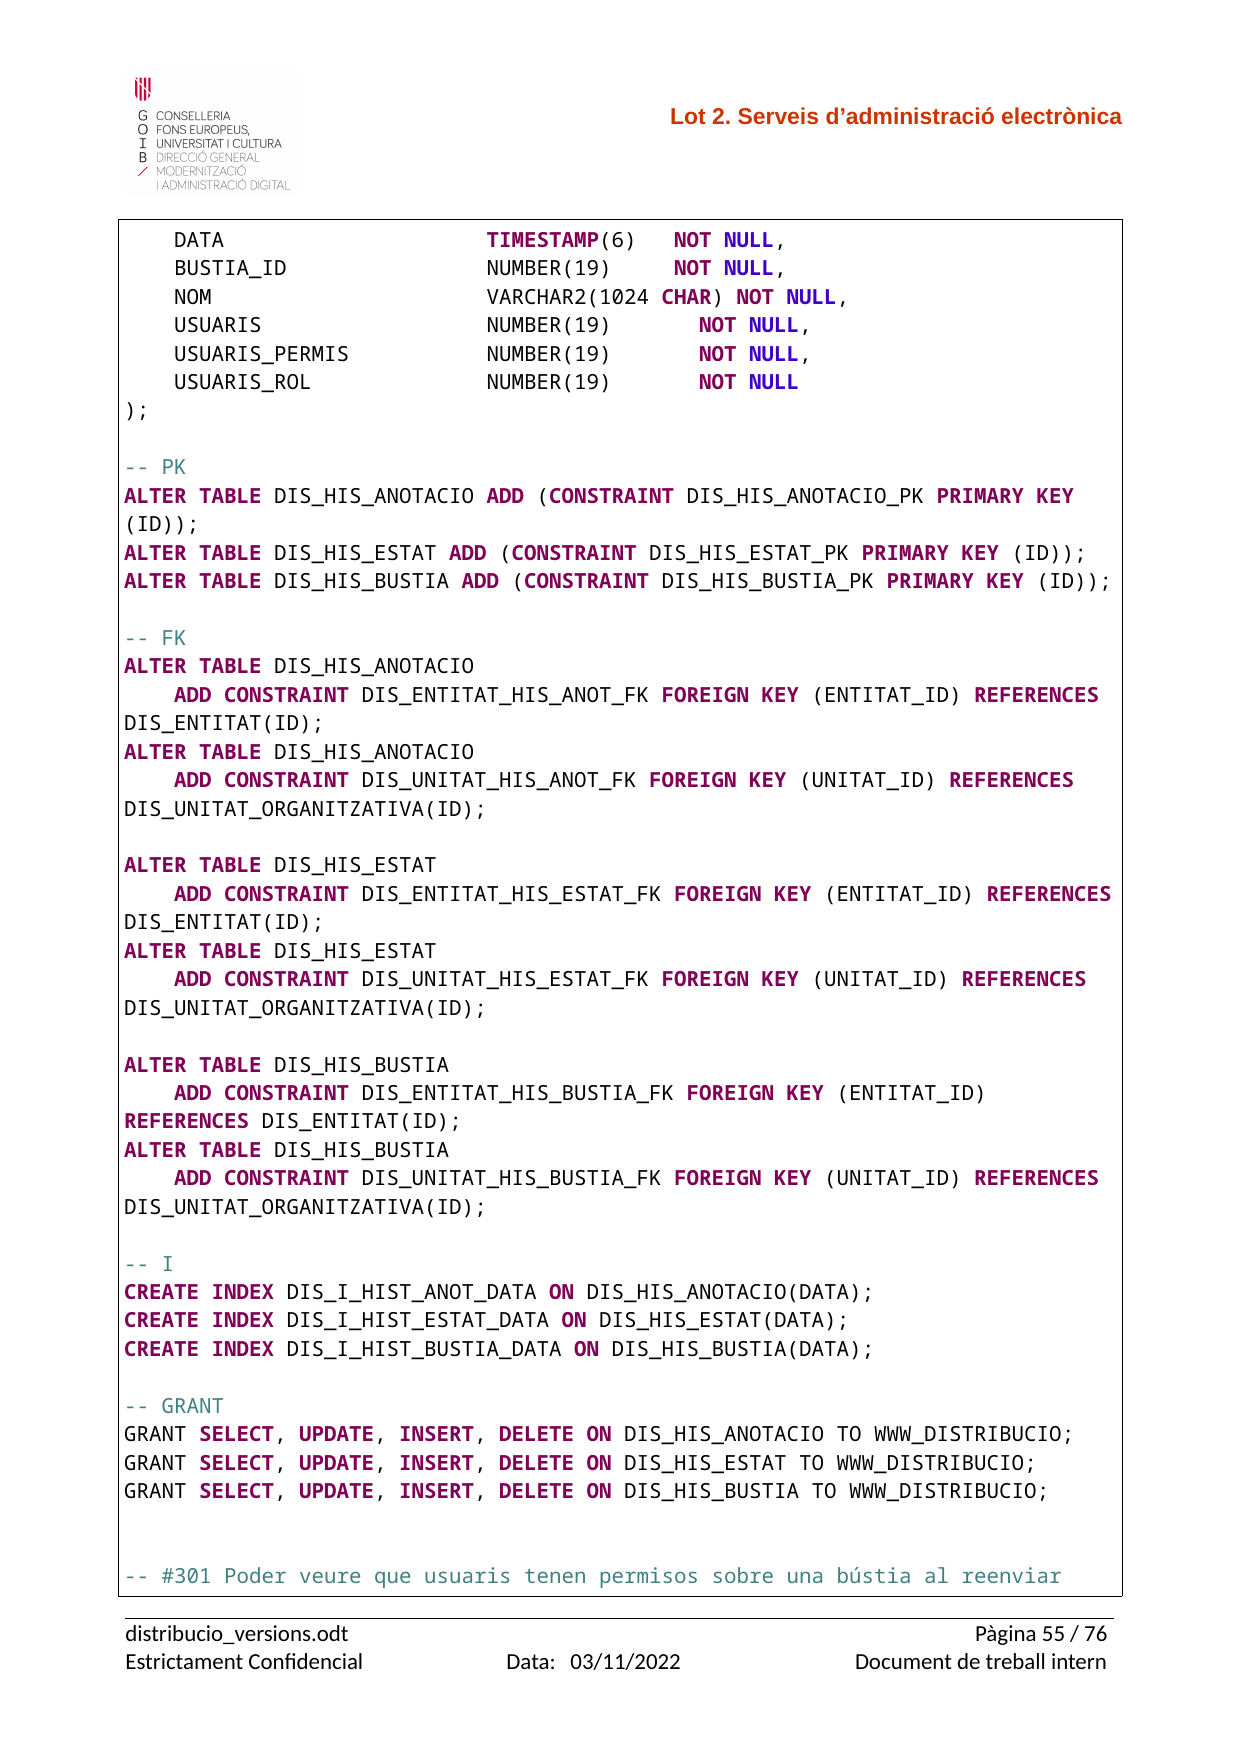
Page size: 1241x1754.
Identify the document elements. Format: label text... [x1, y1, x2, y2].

table_header DATA TIMESTAMP(6) NOT NULL, BUSTIA_ID NUMBER(19) NOT NULL, NOM VARCHAR2(1024 CHAR) NOT NULL, USUARIS NUMBER(19) NOT NULL, USUARIS_PERMIS NUMBER(19) NOT NULL, USUARIS_ROL NUMBER(19) NOT NULL ); -- PK ALTER TABLE DIS_HIS_ANOTACIO ADD (CONSTRAINT DIS_HIS_ANOTACIO_PK PRIMARY KEY (ID)); ALTER TABLE DIS_HIS_ESTAT ADD (CONSTRAINT DIS_HIS_ESTAT_PK PRIMARY KEY (ID)); ALTER TABLE DIS_HIS_BUSTIA ADD (CONSTRAINT DIS_HIS_BUSTIA_PK PRIMARY KEY (ID)); -- FK ALTER TABLE DIS_HIS_ANOTACIO ADD CONSTRAINT DIS_ENTITAT_HIS_ANOT_FK FOREIGN KEY (ENTITAT_ID) REFERENCES DIS_ENTITAT(ID); ALTER TABLE DIS_HIS_ANOTACIO ADD CONSTRAINT DIS_UNITAT_HIS_ANOT_FK FOREIGN KEY (UNITAT_ID) REFERENCES DIS_UNITAT_ORGANITZATIVA(ID); ALTER TABLE DIS_HIS_ESTAT ADD CONSTRAINT DIS_ENTITAT_HIS_ESTAT_FK FOREIGN KEY (ENTITAT_ID) REFERENCES DIS_ENTITAT(ID); ALTER TABLE DIS_HIS_ESTAT ADD CONSTRAINT DIS_UNITAT_HIS_ESTAT_FK FOREIGN KEY (UNITAT_ID) REFERENCES DIS_UNITAT_ORGANITZATIVA(ID); ALTER TABLE DIS_HIS_BUSTIA ADD CONSTRAINT DIS_ENTITAT_HIS_BUSTIA_FK FOREIGN KEY (ENTITAT_ID) REFERENCES DIS_ENTITAT(ID); ALTER TABLE DIS_HIS_BUSTIA ADD CONSTRAINT DIS_UNITAT_HIS_BUSTIA_FK FOREIGN KEY (UNITAT_ID) REFERENCES DIS_UNITAT_ORGANITZATIVA(ID); -- I CREATE INDEX DIS_I_HIST_ANOT_DATA ON DIS_HIS_ANOTACIO(DATA); CREATE INDEX DIS_I_HIST_ESTAT_DATA ON DIS_HIS_ESTAT(DATA); CREATE INDEX DIS_I_HIST_BUSTIA_DATA ON DIS_HIS_BUSTIA(DATA); -- GRANT GRANT SELECT, UPDATE, INSERT, DELETE ON DIS_HIS_ANOTACIO TO WWW_DISTRIBUCIO; GRANT SELECT, UPDATE, INSERT, DELETE ON DIS_HIS_ESTAT TO WWW_DISTRIBUCIO; GRANT SELECT, UPDATE, INSERT, DELETE ON DIS_HIS_BUSTIA TO WWW_DISTRIBUCIO; -- #301 Poder veure que usuaris tenen permisos sobre una bústia al reenviar [119, 220, 1122, 1596]
picture [126, 70, 299, 197]
